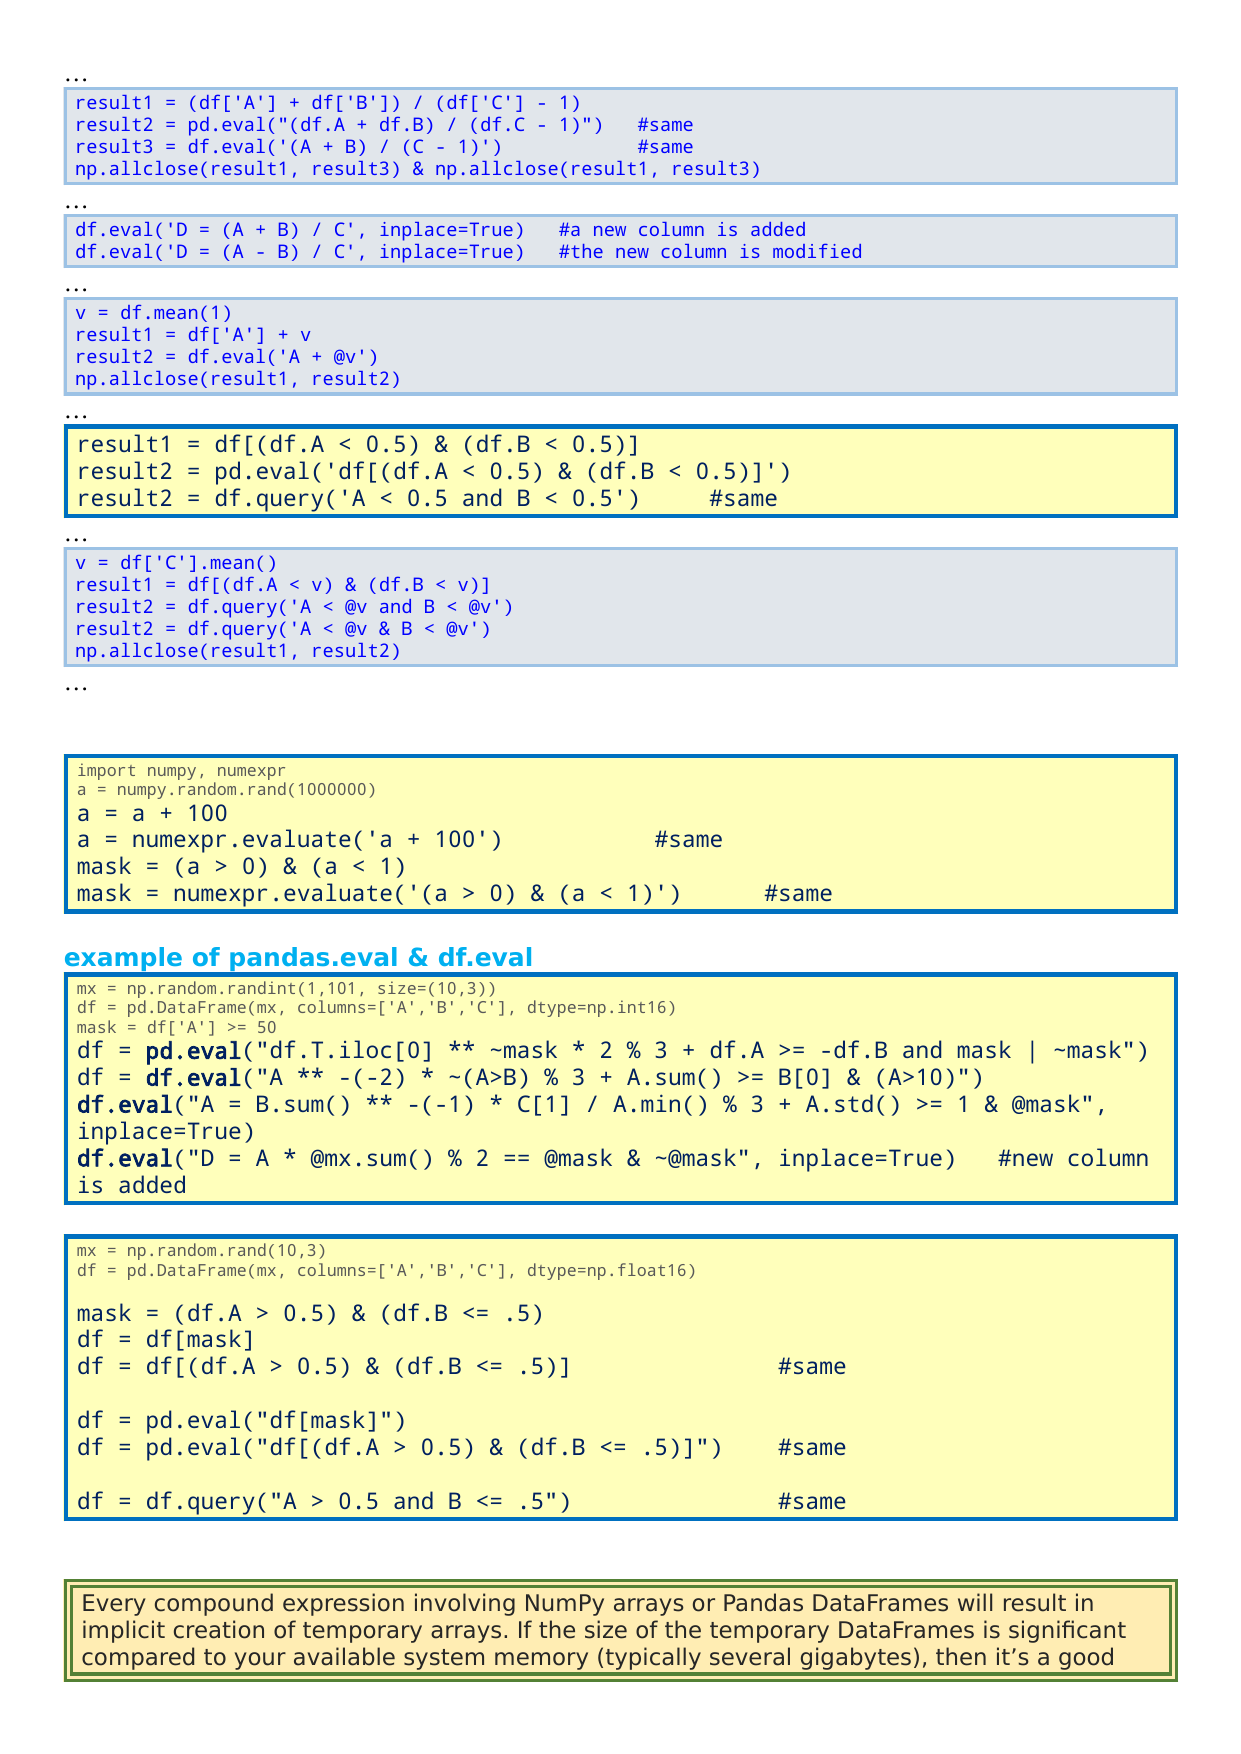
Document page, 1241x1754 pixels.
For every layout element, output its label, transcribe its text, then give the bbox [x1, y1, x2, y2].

text df = pd.eval("df[mask]") [68, 1400, 1174, 1427]
text df = pd.DataFrame(mx, columns=['A','B','C'], dtype=np.float16) [68, 1254, 1174, 1273]
text np.allclose(result1, result3) & np.allclose(result1, result3) [67, 153, 1175, 182]
text mx = np.random.rand(10,3) [68, 1239, 1174, 1254]
text … [63, 58, 1178, 87]
text result3 = df.eval('(A + B) / (C - 1)') #same [67, 131, 1175, 153]
text df.eval('D = (A - B) / C', inplace=True) #the new column is modified [67, 236, 1175, 265]
text v = df.mean(1) [67, 300, 1175, 319]
text mx = np.random.randint(1,101, size=(10,3)) [68, 977, 1174, 991]
text result2 = df.eval('A + @v') [67, 341, 1175, 363]
text import numpy, numexpr [68, 758, 1174, 773]
text … [63, 185, 1178, 214]
text result1 = df[(df.A < 0.5) & (df.B < 0.5)] [68, 429, 1174, 451]
text result2 = df.query('A < @v and B < @v') [67, 591, 1175, 613]
text df = pd.eval("df.T.iloc[0] ** ~mask * 2 % 3 + df.A >= -df.B and mask | ~mask") [68, 1031, 1174, 1057]
text df = pd.eval("df[(df.A > 0.5) & (df.B <= .5)]") #same [68, 1427, 1174, 1454]
text … [63, 667, 1178, 696]
text df = df.eval("A ** -(-2) * ~(A>B) % 3 + A.sum() >= B[0] & (A>10)") [68, 1057, 1174, 1084]
text result1 = (df['A'] + df['B']) / (df['C'] - 1) [67, 90, 1175, 109]
text df.eval("D = A * @mx.sum() % 2 == @mask & ~@mask", inplace=True) #new column is added [68, 1138, 1174, 1201]
text a = numpy.random.rand(1000000) [68, 773, 1174, 793]
text df = df[(df.A > 0.5) & (df.B <= .5)] #same [68, 1347, 1174, 1373]
text … [63, 518, 1178, 547]
text result2 = df.query('A < @v & B < @v') [67, 613, 1175, 635]
title example of pandas.eval & df.eval [63, 943, 1178, 972]
text mask = (a > 0) & (a < 1) [68, 847, 1174, 873]
text df = df.query("A > 0.5 and B <= .5") #same [68, 1481, 1174, 1517]
text a = a + 100 [68, 793, 1174, 820]
text a = numexpr.evaluate('a + 100') #same [68, 820, 1174, 847]
text np.allclose(result1, result2) [67, 635, 1175, 664]
text result2 = pd.eval('df[(df.A < 0.5) & (df.B < 0.5)]') [68, 451, 1174, 478]
text … [63, 396, 1178, 424]
text result2 = pd.eval("(df.A + df.B) / (df.C - 1)") #same [67, 109, 1175, 131]
text df.eval("A = B.sum() ** -(-1) * C[1] / A.min() % 3 + A.std() >= 1 & @mask", inplace=True) [68, 1084, 1174, 1138]
text mask = (df.A > 0.5) & (df.B <= .5) [68, 1293, 1174, 1320]
text … [63, 268, 1178, 297]
text mask = df['A'] >= 50 [68, 1011, 1174, 1031]
text np.allclose(result1, result2) [67, 363, 1175, 392]
text df = pd.DataFrame(mx, columns=['A','B','C'], dtype=np.int16) [68, 991, 1174, 1011]
text df.eval('D = (A + B) / C', inplace=True) #a new column is added [67, 217, 1175, 236]
text mask = numexpr.evaluate('(a > 0) & (a < 1)') #same [68, 873, 1174, 909]
text Every compound expression involving NumPy arrays or Pandas DataFrames will result in implicit creation of temporary arrays. If the size of the temporary DataFrames is significant compared to your available system memory (typically several gigabytes), then it’s a good [67, 1582, 1175, 1679]
text result1 = df['A'] + v [67, 319, 1175, 341]
text v = df['C'].mean() [67, 550, 1175, 569]
text result1 = df[(df.A < v) & (df.B < v)] [67, 569, 1175, 591]
text result2 = df.query('A < 0.5 and B < 0.5') #same [68, 478, 1174, 514]
text df = df[mask] [68, 1320, 1174, 1347]
